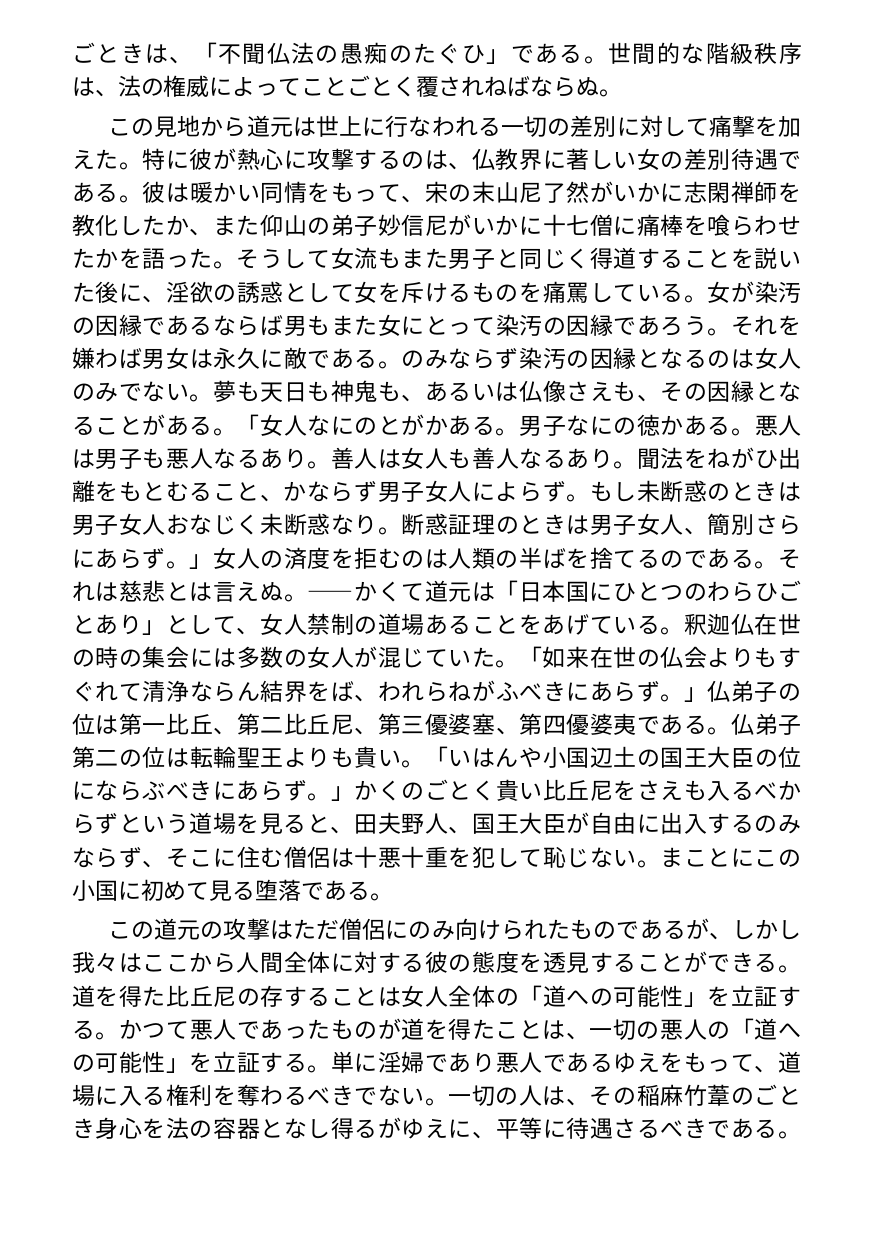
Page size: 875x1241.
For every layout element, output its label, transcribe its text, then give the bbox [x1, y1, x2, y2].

text この道元の攻撃はただ僧侶にのみ向けられたものであるが、しかし我々はここから人間全体に対する彼の態度を透見することができる。道を得た比丘尼の存することは女人全体の「道への可能性」を立証する。かつて悪人であったものが道を得たことは、一切の悪人の「道への可能性」を立証する。単に淫婦であり悪人であるゆえをもって、道場に入る権利を奪わるべきでない。一切の人は、その稲麻竹葦のごとき身心を法の容器となし得るがゆえに、平等に待遇さるべきである。 [72, 912, 802, 1144]
text ごときは、「不聞仏法の愚痴のたぐひ」である。世間的な階級秩序は、法の権威によってことごとく覆されねばならぬ。 [72, 36, 802, 102]
text この見地から道元は世上に行なわれる一切の差別に対して痛撃を加えた。特に彼が熱心に攻撃するのは、仏教界に著しい女の差別待遇である。彼は暖かい同情をもって、宋の末山尼了然がいかに志閑禅師を教化したか、また仰山の弟子妙信尼がいかに十七僧に痛棒を喰らわせたかを語った。そうして女流もまた男子と同じく得道することを説いた後に、淫欲の誘惑として女を斥けるものを痛罵している。女が染汚の因縁であるならば男もまた女にとって染汚の因縁であろう。それを嫌わば男女は永久に敵である。のみならず染汚の因縁となるのは女人のみでない。夢も天日も神鬼も、あるいは仏像さえも、その因縁となることがある。「女人なにのとがかある。男子なにの徳かある。悪人は男子も悪人なるあり。善人は女人も善人なるあり。聞法をねがひ出離をもとむること、かならず男子女人によらず。もし未断惑のときは男子女人おなじく未断惑なり。断惑証理のときは男子女人、簡別さらにあらず。」女人の済度を拒むのは人類の半ばを捨てるのである。それは慈悲とは言えぬ。――かくて道元は「日本国にひとつのわらひごとあり」として、女人禁制の道場あることをあげている。釈迦仏在世の時の集会には多数の女人が混じていた。「如来在世の仏会よりもすぐれて清浄ならん結界をば、われらねがふべきにあらず。」仏弟子の位は第一比丘、第二比丘尼、第三優婆塞、第四優婆夷である。仏弟子第二の位は転輪聖王よりも貴い。「いはんや小国辺土の国王大臣の位にならぶべきにあらず。」かくのごとく貴い比丘尼をさえも入るべからずという道場を見ると、田夫野人、国王大臣が自由に出入するのみならず、そこに住む僧侶は十悪十重を犯して恥じない。まことにこの小国に初めて見る堕落である。 [72, 108, 802, 906]
